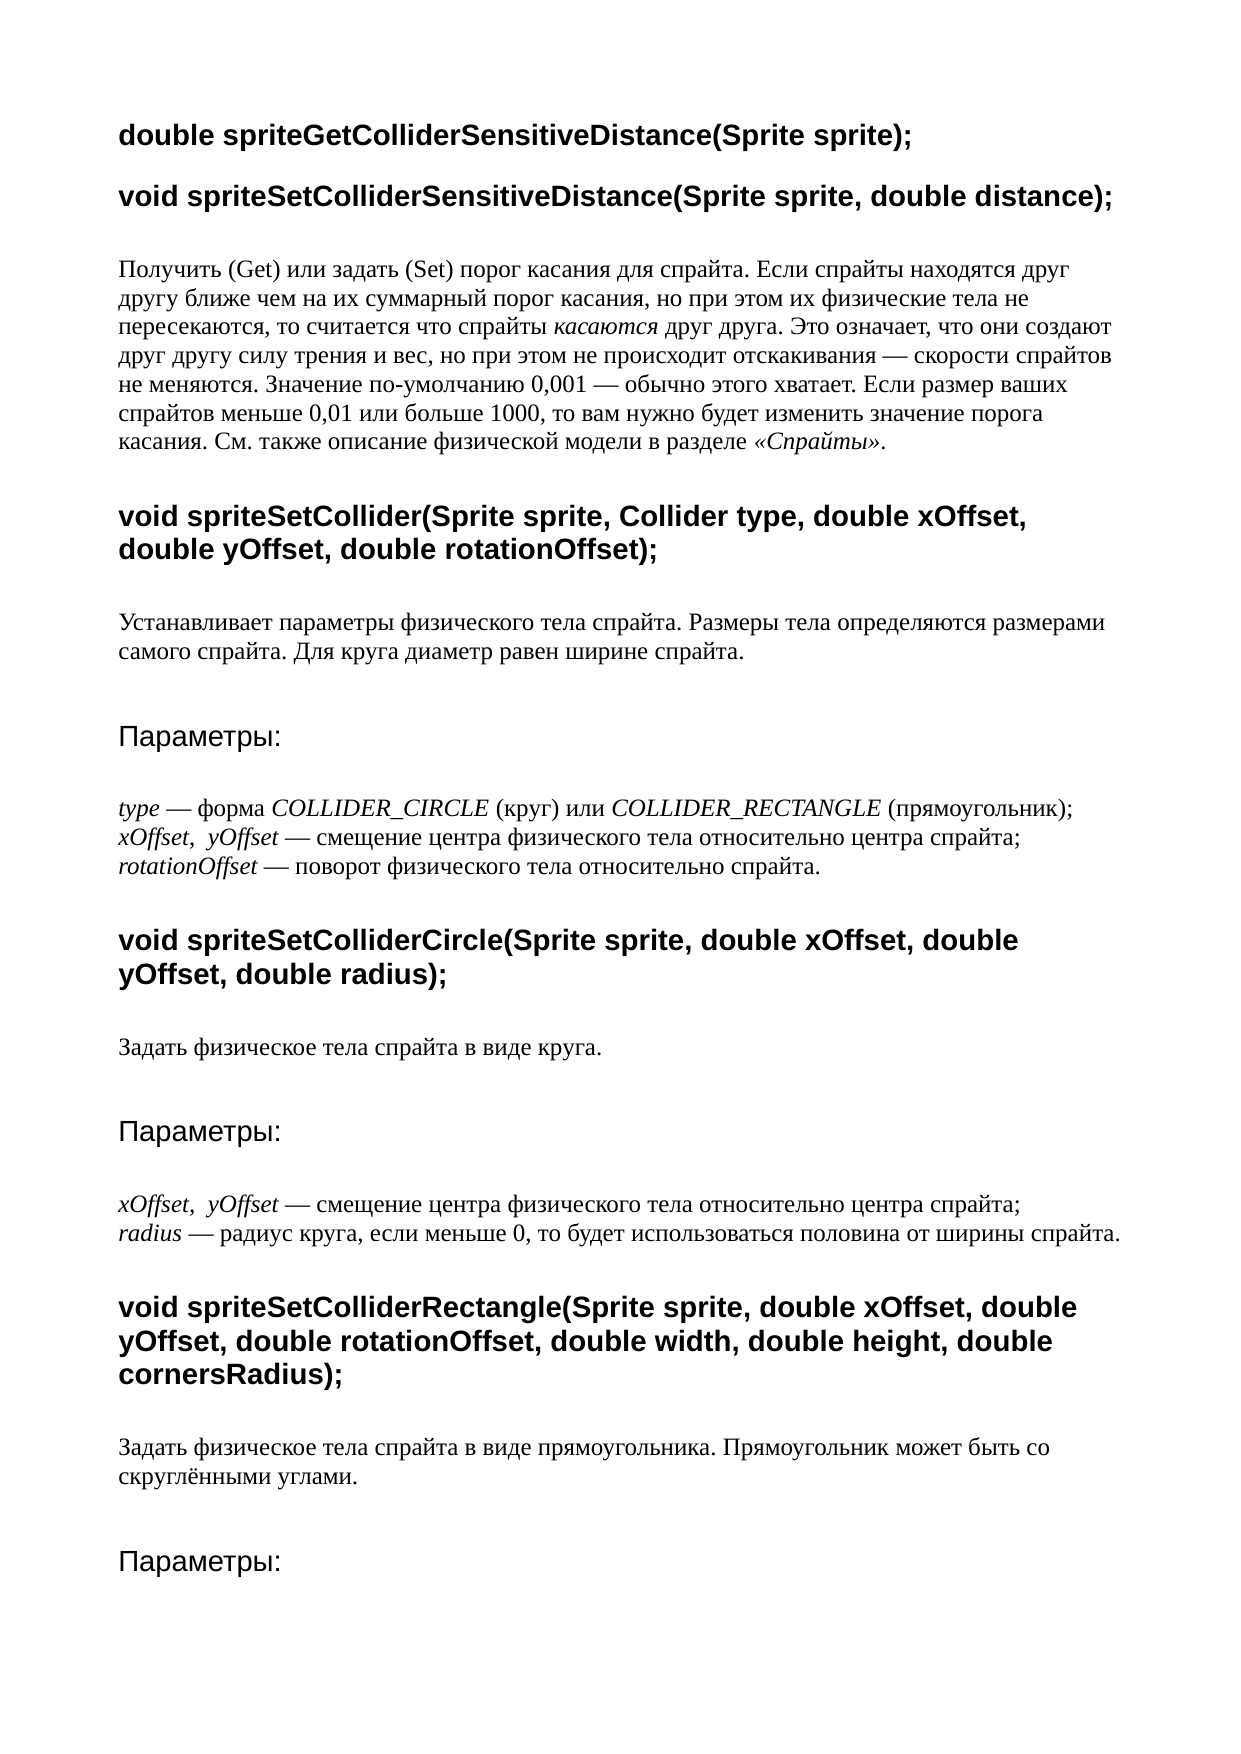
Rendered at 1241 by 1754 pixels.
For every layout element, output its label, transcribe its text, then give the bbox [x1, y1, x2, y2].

subtitle Параметры: [118, 1114, 1122, 1148]
text Задать физическое тела спрайта в виде круга. [118, 1032, 1122, 1060]
text Получить (Get) или задать (Set) порог касания для спрайта. Если спрайты находятся друг другу ближе чем на их суммарный порог касания, но при этом их физические тела не пересекаются, то считается что спрайты касаются друг друга. Это означает, что они создают друг другу силу трения и вес, но при этом не происходит отскакивания — скорости спрайтов не меняются. Значение по-умолчанию 0,001 — обычно этого хватает. Если размер ваших спрайтов меньше 0,01 или больше 1000, то вам нужно будет изменить значение порога касания. См. также описание физической модели в разделе «Спрайты». [118, 254, 1122, 455]
text xOffset, yOffset — смещение центра физического тела относительно центра спрайта; [118, 1189, 1122, 1218]
subtitle void spriteSetColliderSensitiveDistance(Sprite sprite, double distance); [118, 179, 1122, 213]
text rotationOffset — поворот физического тела относительно спрайта. [118, 851, 1122, 879]
subtitle Параметры: [118, 718, 1122, 752]
subtitle void spriteSetColliderCircle(Sprite sprite, double xOffset, double yOffset, double radius); [118, 923, 1122, 990]
subtitle Параметры: [118, 1543, 1122, 1577]
text xOffset, yOffset — смещение центра физического тела относительно центра спрайта; [118, 822, 1122, 851]
text radius — радиус круга, если меньше 0, то будет использоваться половина от ширины спрайта. [118, 1218, 1122, 1246]
subtitle double spriteGetColliderSensitiveDistance(Sprite sprite); [118, 118, 1122, 152]
text type — форма COLLIDER_CIRCLE (круг) или COLLIDER_RECTANGLE (прямоугольник); [118, 793, 1122, 822]
text Задать физическое тела спрайта в виде прямоугольника. Прямоугольник может быть со скруглёнными углами. [118, 1432, 1122, 1490]
subtitle void spriteSetColliderRectangle(Sprite sprite, double xOffset, double yOffset, double rotationOffset, double width, double height, double cornersRadius); [118, 1290, 1122, 1391]
text Устанавливает параметры физического тела спрайта. Размеры тела определяются размерами самого спрайта. Для круга диаметр равен ширине спрайта. [118, 607, 1122, 665]
subtitle void spriteSetCollider(Sprite sprite, Collider type, double xOffset, double yOffset, double rotationOffset); [118, 498, 1122, 566]
